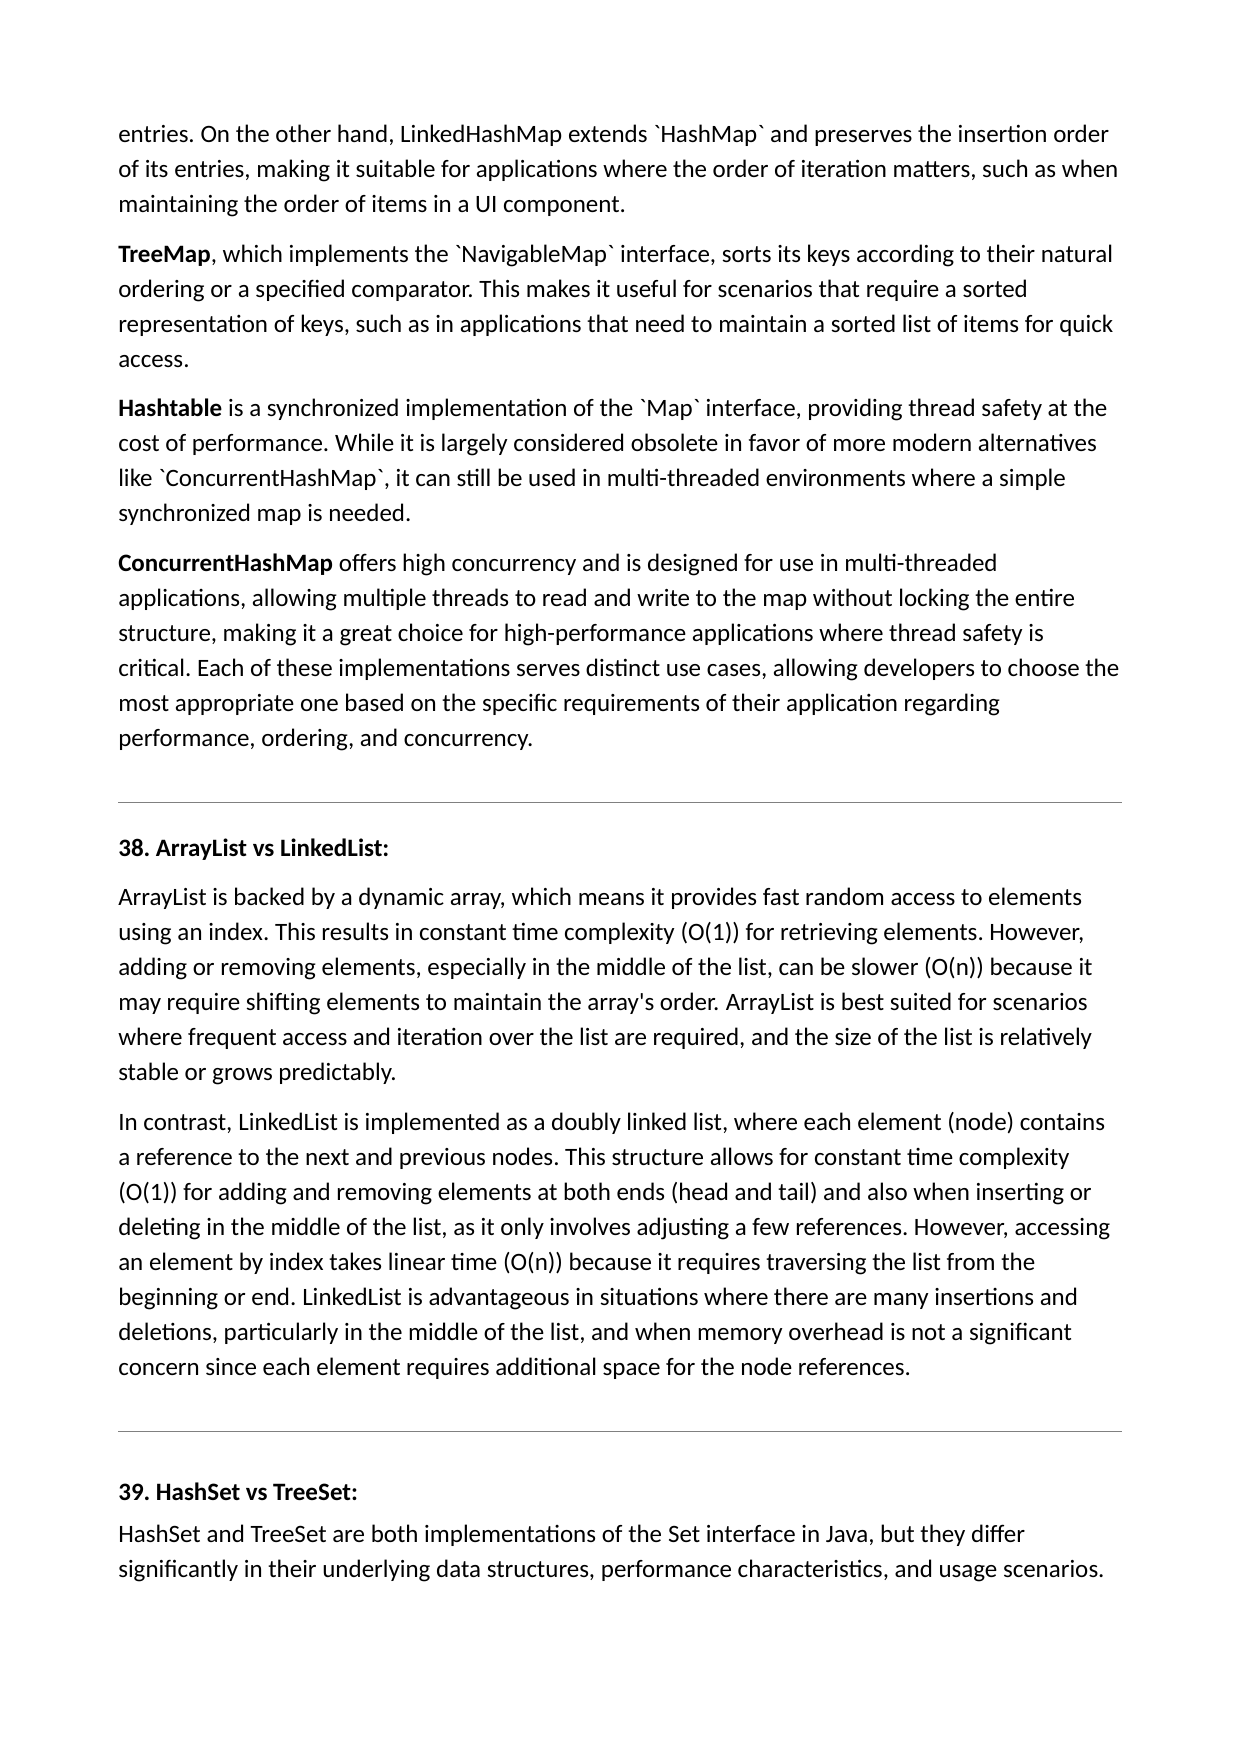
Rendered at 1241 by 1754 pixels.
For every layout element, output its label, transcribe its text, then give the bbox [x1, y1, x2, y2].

text ConcurrentHashMap offers high concurrency and is designed for use in multi-threaded applications, allowing multiple threads to read and write to the map without locking the entire structure, making it a great choice for high-performance applications where thread safety is critical. Each of these implementations serves distinct use cases, allowing developers to choose the most appropriate one based on the specific requirements of their application regarding performance, ordering, and concurrency. [118, 547, 1122, 752]
text In contrast, LinkedList is implemented as a doubly linked list, where each element (node) contains a reference to the next and previous nodes. This structure allows for constant time complexity (O(1)) for adding and removing elements at both ends (head and tail) and also when inserting or deleting in the middle of the list, as it only involves adjusting a few references. However, accessing an element by index takes linear time (O(n)) because it requires traversing the list from the beginning or end. LinkedList is advantageous in situations where there are many insertions and deletions, particularly in the middle of the list, and when memory overhead is not a significant concern since each element requires additional space for the node references. [118, 1106, 1122, 1382]
text 38. ArrayList vs LinkedList: [118, 832, 1122, 862]
subtitle 39. HashSet vs TreeSet: [118, 1476, 1122, 1506]
text ArrayList is backed by a dynamic array, which means it provides fast random access to elements using an index. This results in constant time complexity (O(1)) for retrieving elements. However, adding or removing elements, especially in the middle of the list, can be slower (O(n)) because it may require shifting elements to maintain the array's order. ArrayList is best suited for scenarios where frequent access and iteration over the list are required, and the size of the list is relatively stable or grows predictably. [118, 881, 1122, 1087]
text HashSet and TreeSet are both implementations of the Set interface in Java, but they differ significantly in their underlying data structures, performance characteristics, and usage scenarios. [118, 1519, 1122, 1584]
text entries. On the other hand, LinkedHashMap extends `HashMap` and preserves the insertion order of its entries, making it suitable for applications where the order of iteration matters, such as when maintaining the order of items in a UI component. [118, 118, 1122, 219]
text TreeMap, which implements the `NavigableMap` interface, sorts its keys according to their natural ordering or a specified comparator. This makes it useful for scenarios that require a sorted representation of keys, such as in applications that need to maintain a sorted list of items for quick access. [118, 238, 1122, 373]
text Hashtable is a synchronized implementation of the `Map` interface, providing thread safety at the cost of performance. While it is largely considered obsolete in favor of more modern alternatives like `ConcurrentHashMap`, it can still be used in multi-threaded environments where a simple synchronized map is needed. [118, 392, 1122, 528]
